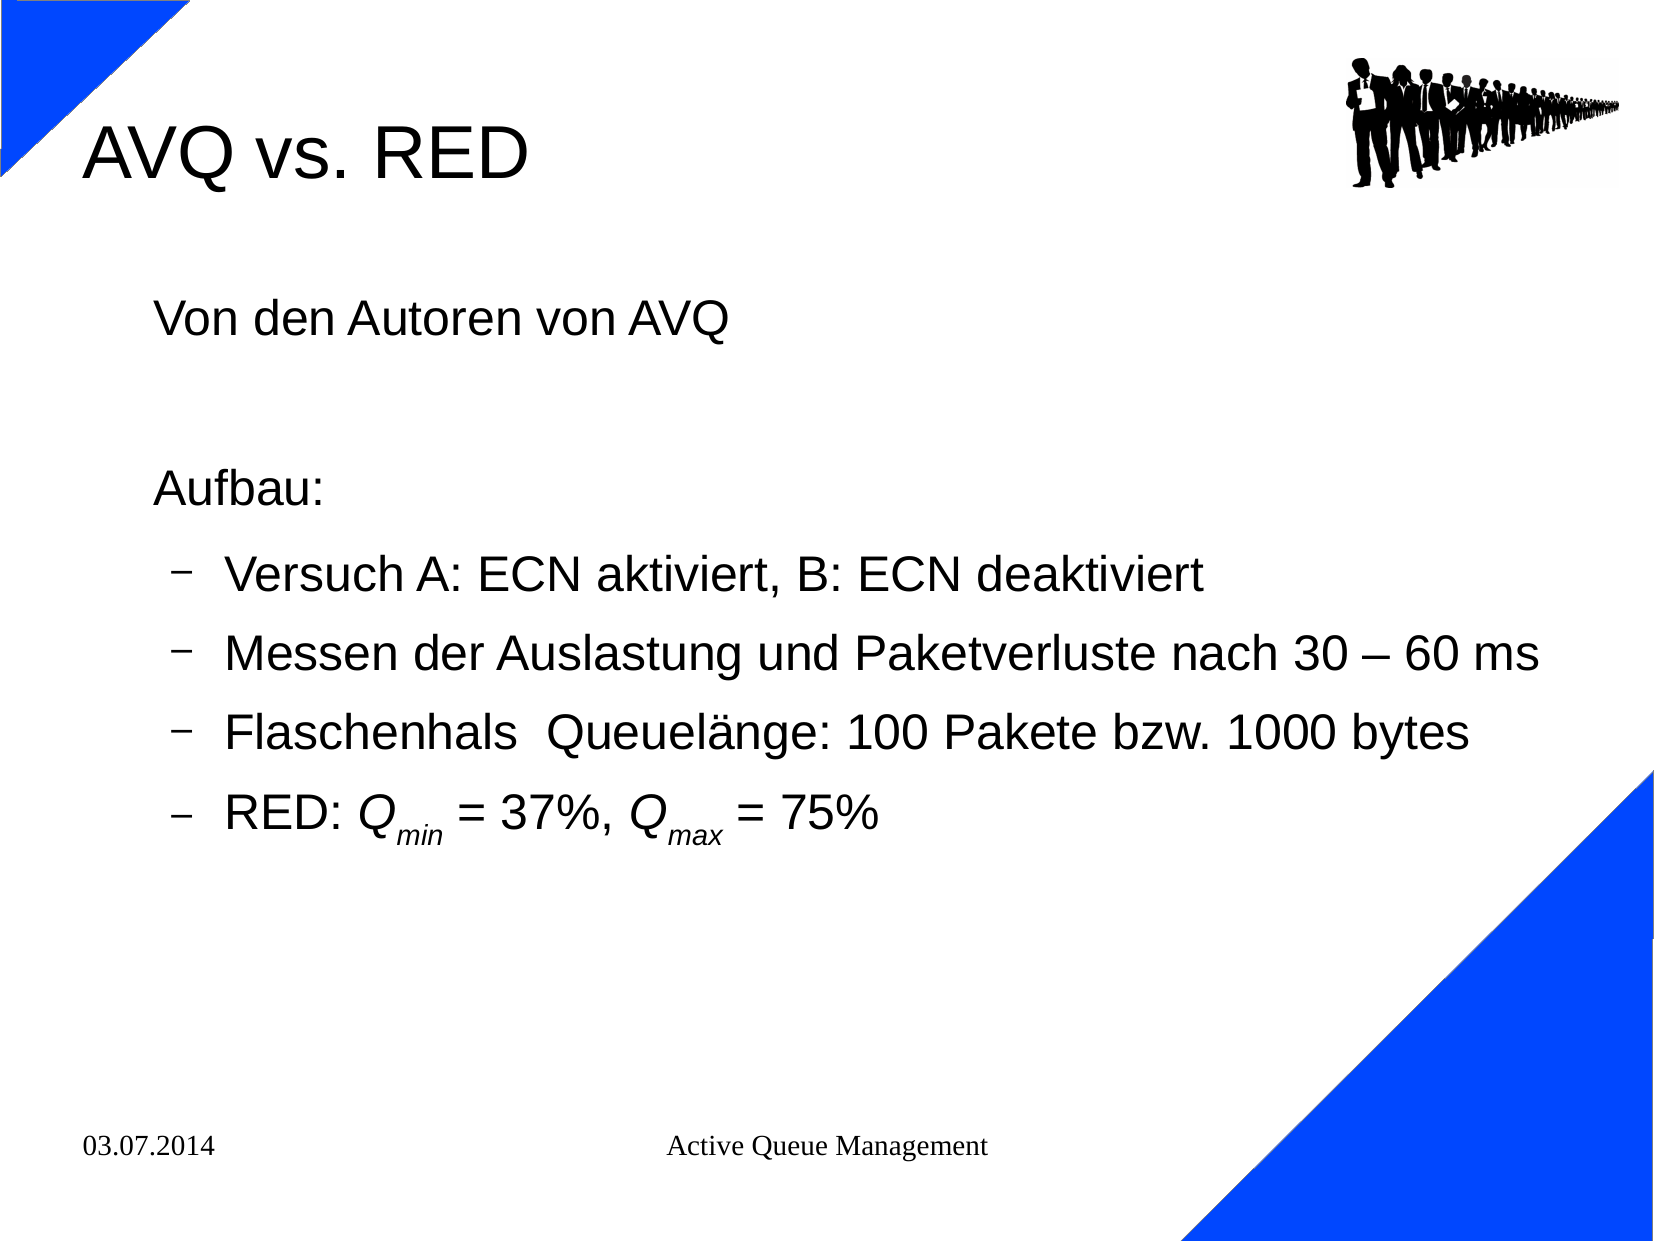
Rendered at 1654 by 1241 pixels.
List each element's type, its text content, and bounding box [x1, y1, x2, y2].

list Von den Autoren von AVQ Aufbau: Versuch A: ECN aktiviert, B: ECN deaktiviert Messen der Auslastung und Paketverluste nach 30 – 60 ms Flaschenhals Queuelänge: 100 Pakete bzw. 1000 bytes RED: Qmin = 37%, Qmax = 75% [82, 290, 1571, 1109]
picture [1346, 58, 1619, 188]
text_box [0, 0, 190, 177]
title AVQ vs. RED [82, 49, 1571, 257]
text_box [1180, 770, 1654, 1241]
